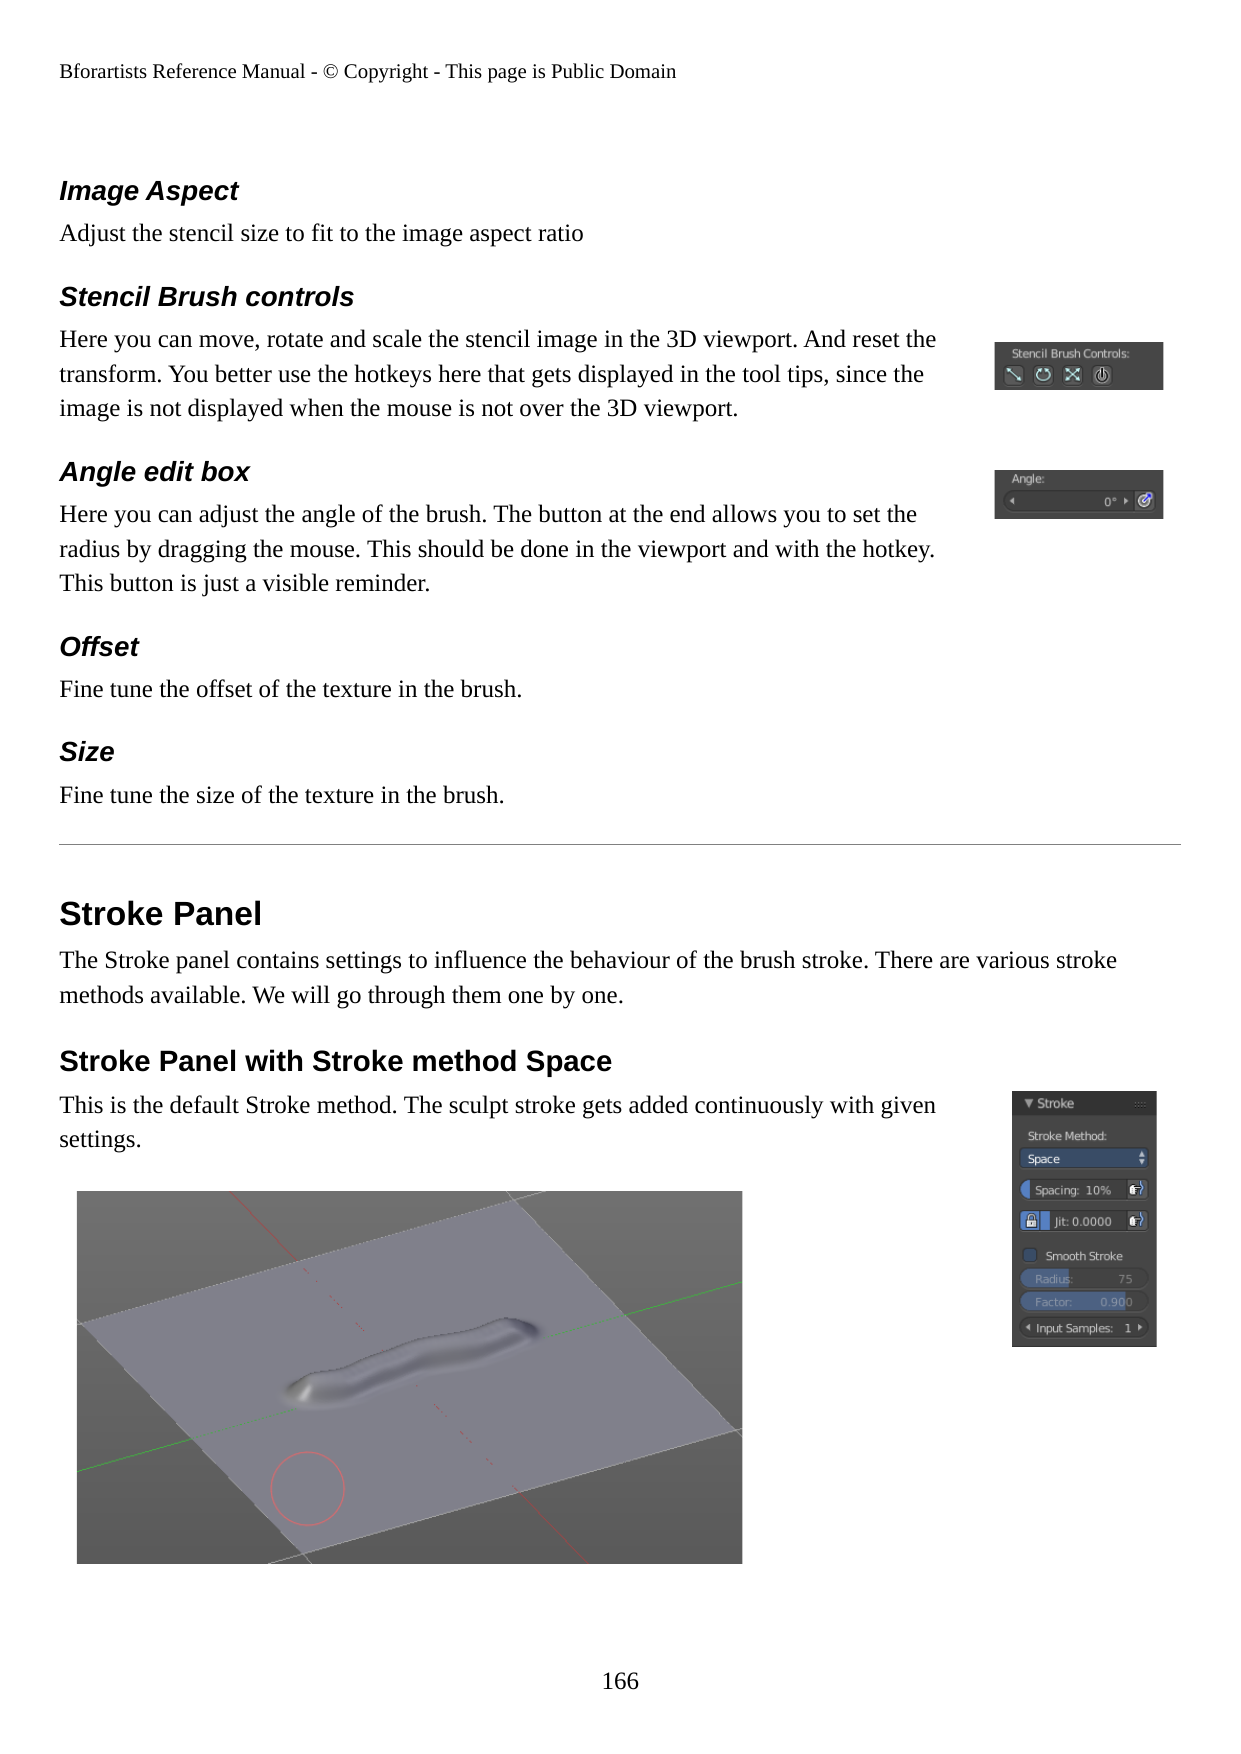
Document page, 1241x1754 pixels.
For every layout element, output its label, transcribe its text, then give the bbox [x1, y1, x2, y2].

subtitle Stencil Brush controls [59, 280, 1181, 312]
subtitle Image Aspect [59, 174, 1181, 206]
text The Stroke panel contains settings to influence the behaviour of the brush stroke. There are various stroke methods available. We will go through them one by one. [59, 945, 1181, 1009]
subtitle Angle edit box [59, 455, 1181, 487]
text Here you can adjust the angle of the brush. The button at the end allows you to set the radius by dragging the mouse. This should be done in the viewport and with the hotkey. This button is just a visible reminder. [59, 499, 1181, 597]
text Adjust the stencil size to fit to the image aspect ratio [59, 218, 1181, 247]
text Here you can move, rotate and scale the stencil image in the 3D viewport. And reset the transform. You better use the hotkeys here that gets displayed in the tool tips, since the image is not displayed when the mouse is not over the 3D viewport. [59, 324, 1181, 422]
picture [994, 342, 1164, 390]
text This is the default Stroke method. The sculpt stroke gets added continuously with given settings. [59, 1090, 1181, 1153]
picture [994, 470, 1164, 519]
subtitle Offset [59, 630, 1181, 662]
picture [76, 1191, 743, 1564]
subtitle Stroke Panel [59, 894, 1181, 933]
text Fine tune the size of the texture in the brush. [59, 780, 1181, 809]
subtitle Stroke Panel with Stroke method Space [59, 1043, 1181, 1077]
subtitle Size [59, 736, 1181, 768]
text Fine tune the offset of the texture in the brush. [59, 674, 1181, 703]
picture [1012, 1091, 1157, 1347]
